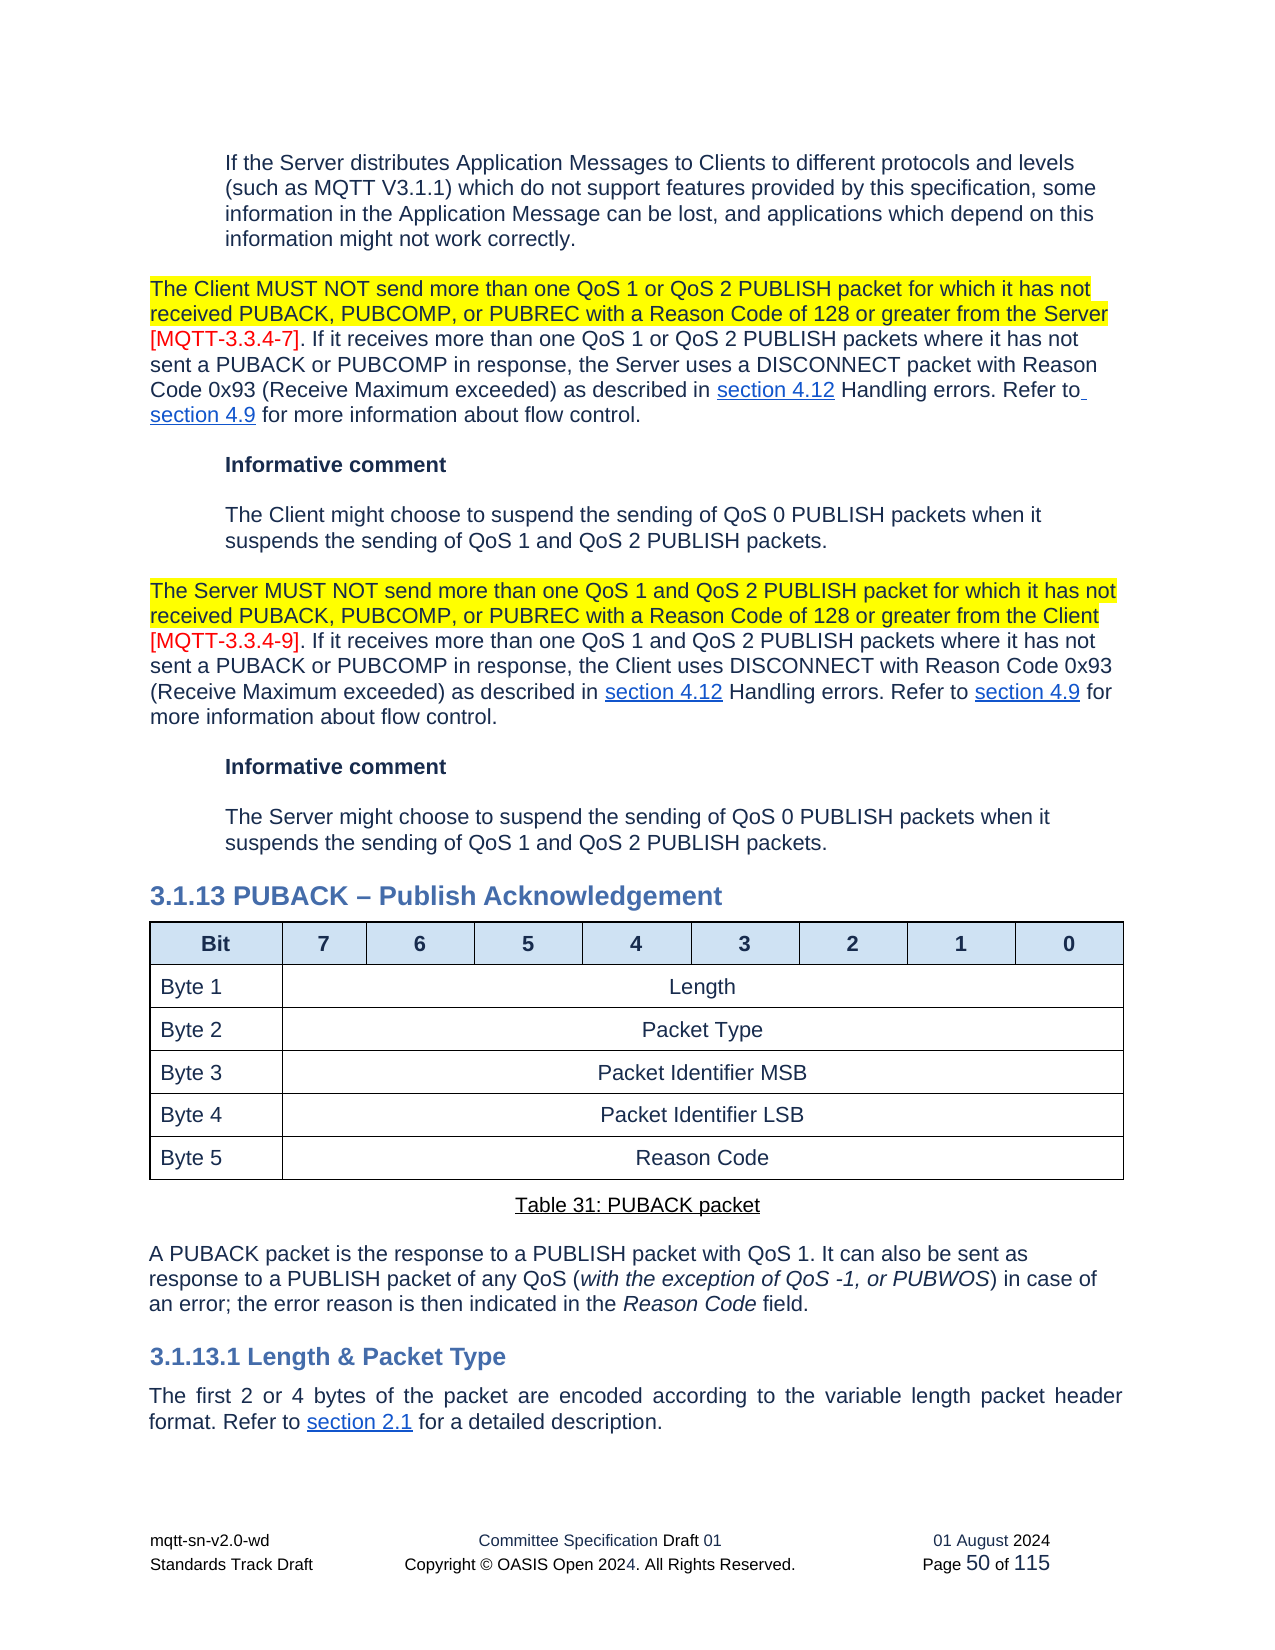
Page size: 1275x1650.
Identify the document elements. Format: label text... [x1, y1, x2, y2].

table_cell Packet Identifier LSB [283, 1094, 1123, 1136]
text If the Server distributes Application Messages to Clients to different protocols and levels (such as MQTT V3.1.1) which do not support features provided by this specification, some information in the Application Message can be lost, and applications which depend on this information might not work correctly. [225, 150, 1125, 251]
text The Client MUST NOT send more than one QoS 1 or QoS 2 PUBLISH packet for which it has not received PUBACK, PUBCOMP, or PUBREC with a Reason Code of 128 or greater from the Server [MQTT-3.3.4-7]. If it receives more than one QoS 1 or QoS 2 PUBLISH packets where it has not sent a PUBACK or PUBCOMP in response, the Server uses a DISCONNECT packet with Reason Code 0x93 (Receive Maximum exceeded) as described in section 4.12 Handling errors. Refer to section 4.9 for more information about flow control. [150, 276, 1125, 427]
table_header 7 [283, 923, 366, 964]
table_cell Byte 2 [151, 1008, 282, 1050]
table_header 2 [800, 923, 907, 964]
table_cell Byte 5 [151, 1137, 282, 1179]
text Informative comment [225, 754, 1125, 779]
table_cell Byte 3 [151, 1051, 282, 1093]
text The Server might choose to suspend the sending of QoS 0 PUBLISH packets when it suspends the sending of QoS 1 and QoS 2 PUBLISH packets. [225, 804, 1125, 854]
table_header 0 [1016, 923, 1123, 964]
table_header 3 [692, 923, 799, 964]
table_header 6 [367, 923, 474, 964]
table_header 1 [908, 923, 1015, 964]
table_header 5 [475, 923, 582, 964]
text The Client might choose to suspend the sending of QoS 0 PUBLISH packets when it suspends the sending of QoS 1 and QoS 2 PUBLISH packets. [225, 502, 1125, 553]
table_header 4 [583, 923, 691, 964]
text Table 31: PUBACK packet [150, 1192, 1125, 1216]
table_header Bit [151, 923, 282, 964]
subtitle 3.1.13 PUBACK – Publish Acknowledgement [150, 879, 1124, 911]
text The first 2 or 4 bytes of the packet are encoded according to the variable length packet header format. Refer to section 2.1 for a detailed description. [148, 1383, 1124, 1434]
text The Server MUST NOT send more than one QoS 1 and QoS 2 PUBLISH packet for which it has not received PUBACK, PUBCOMP, or PUBREC with a Reason Code of 128 or greater from the Client [MQTT-3.3.4-9]. If it receives more than one QoS 1 and QoS 2 PUBLISH packets where it has not sent a PUBACK or PUBCOMP in response, the Client uses DISCONNECT with Reason Code 0x93 (Receive Maximum exceeded) as described in section 4.12 Handling errors. Refer to section 4.9 for more information about flow control. [150, 578, 1125, 729]
table_cell Byte 4 [151, 1094, 282, 1136]
text A PUBACK packet is the response to a PUBLISH packet with QoS 1. It can also be sent as response to a PUBLISH packet of any QoS (with the exception of QoS -1, or PUBWOS) in case of an error; the error reason is then indicated in the Reason Code field. [148, 1241, 1124, 1316]
table_cell Byte 1 [151, 965, 282, 1007]
table_cell Packet Identifier MSB [283, 1051, 1123, 1093]
table_cell Reason Code [283, 1137, 1123, 1179]
table_cell Length [283, 965, 1123, 1007]
text Informative comment [225, 452, 1125, 477]
subtitle 3.1.13.1 Length & Packet Type [150, 1341, 1124, 1370]
table_cell Packet Type [283, 1008, 1123, 1050]
